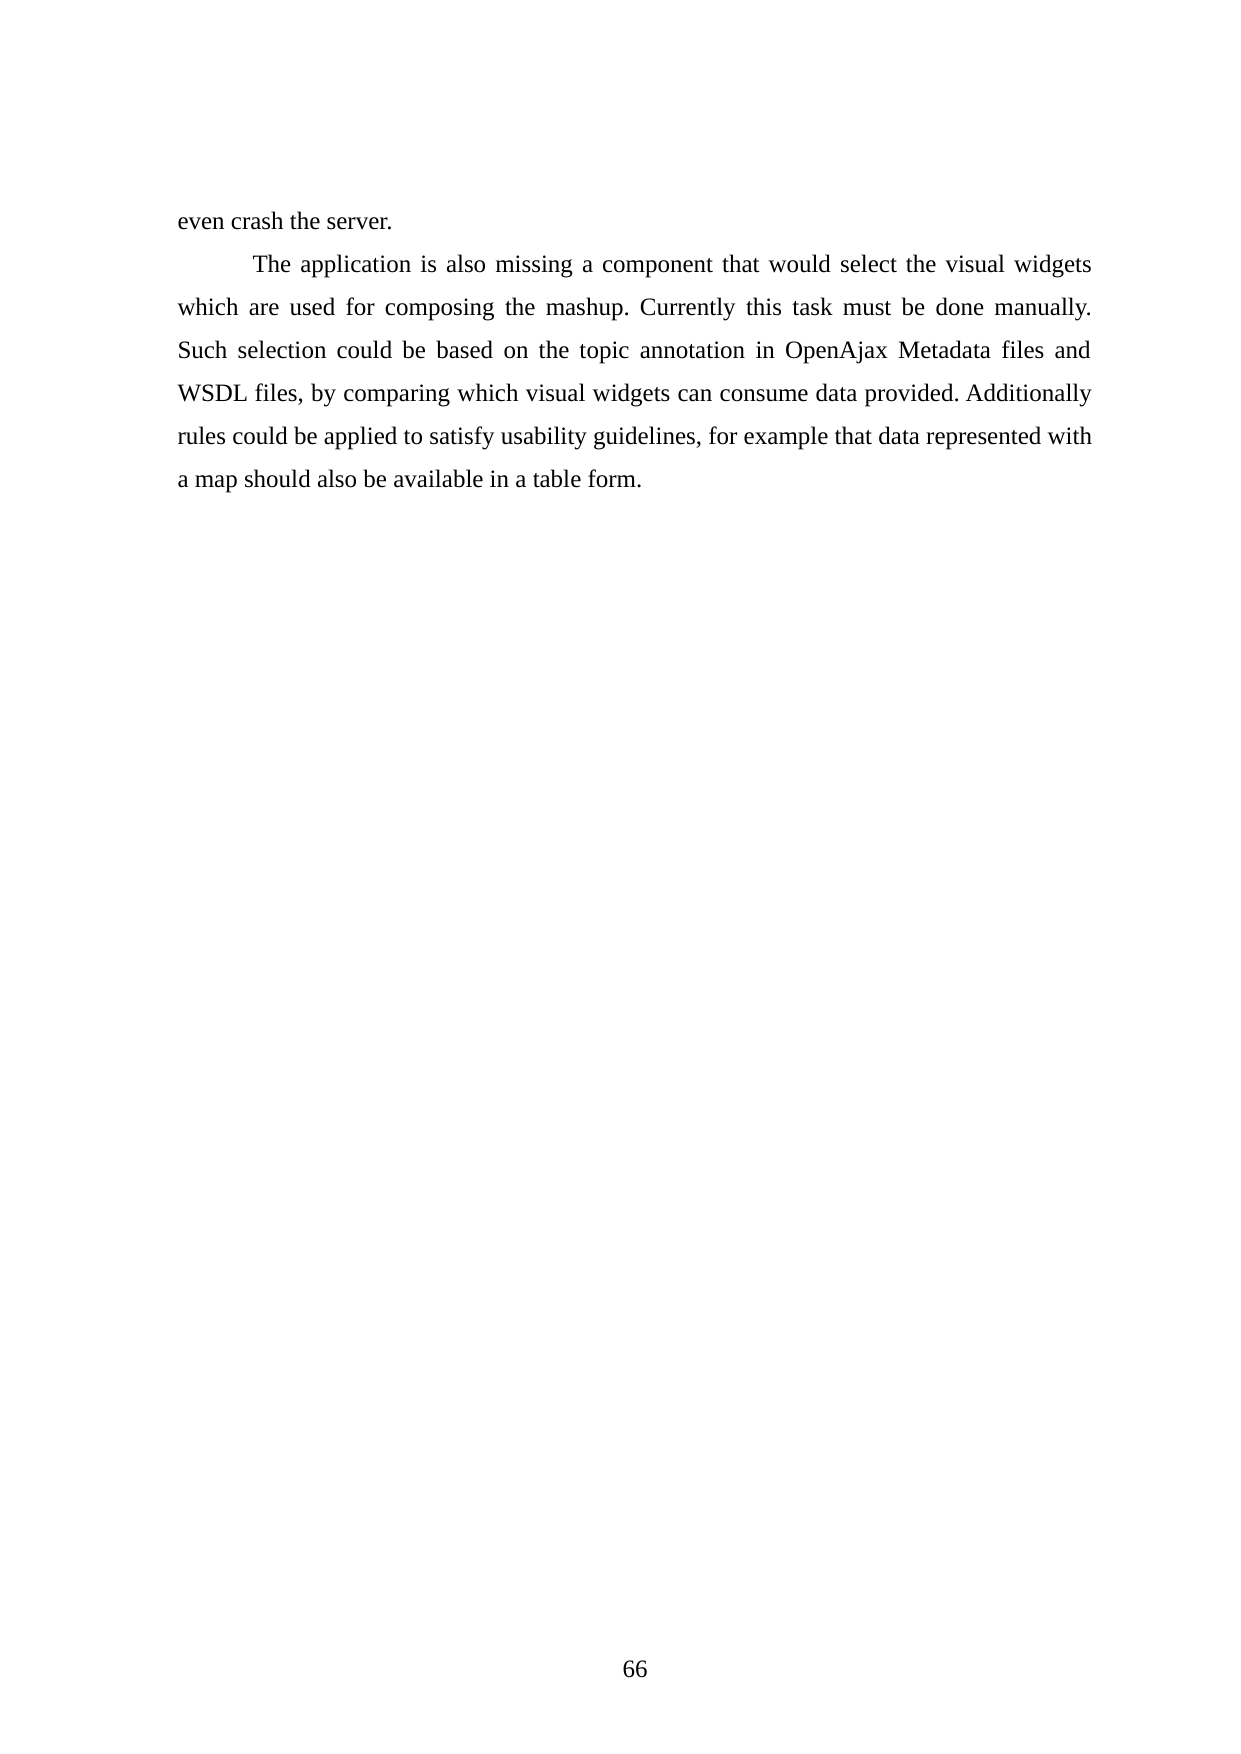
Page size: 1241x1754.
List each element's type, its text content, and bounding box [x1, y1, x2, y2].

text The application is also missing a component that would select the visual widgets which are used for composing the mashup. Currently this task must be done manually. Such selection could be based on the topic annotation in OpenAjax Metadata files and WSDL files, by comparing which visual widgets can consume data provided. Additionally rules could be applied to satisfy usability guidelines, for example that data represented with a map should also be available in a table form. [177, 249, 1093, 493]
text even crash the server. [177, 206, 1093, 234]
